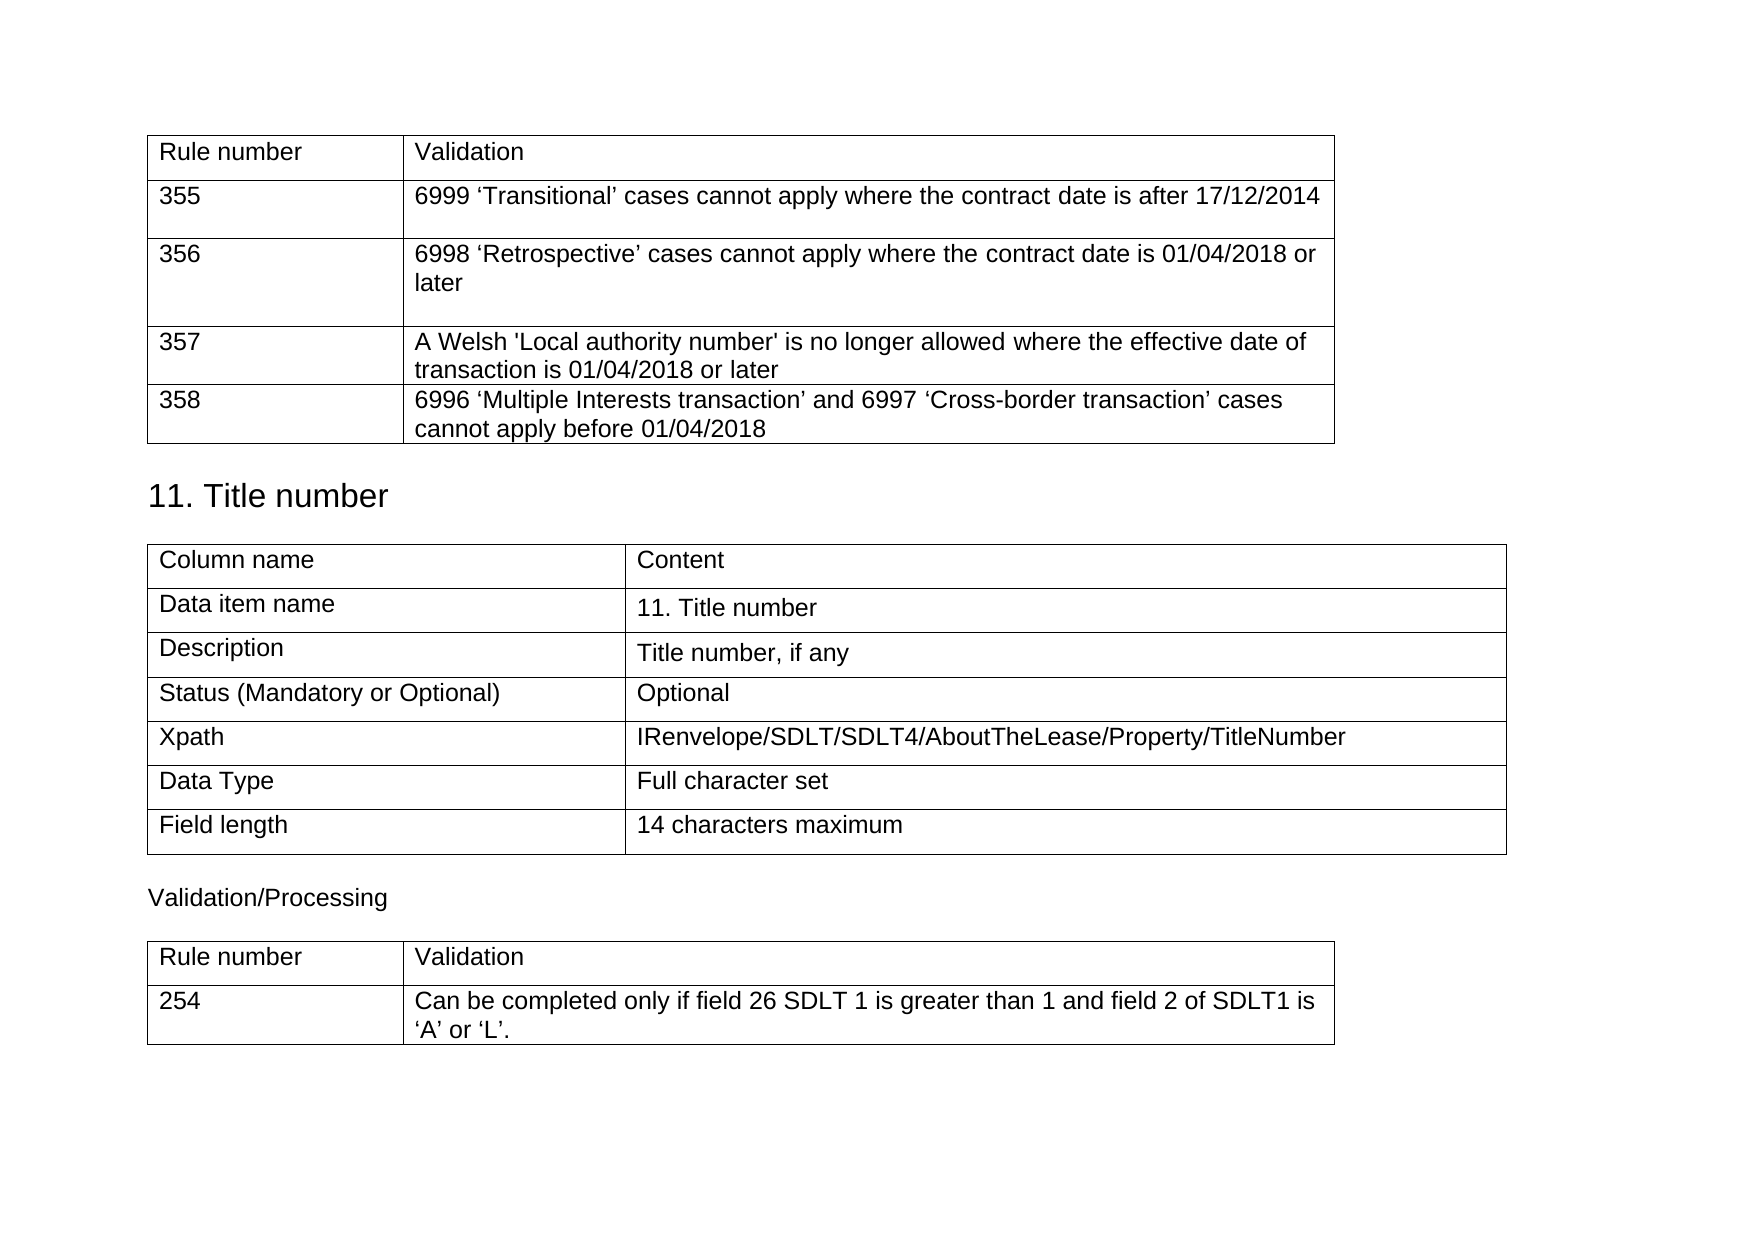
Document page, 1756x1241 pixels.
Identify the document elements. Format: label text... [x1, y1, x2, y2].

text Validation/Processing [148, 883, 1515, 912]
subtitle 11. Title number [148, 477, 1515, 515]
table_cell Optional [626, 678, 1506, 721]
table_cell 14 characters maximum [626, 810, 1506, 854]
table_cell 355 [148, 181, 403, 238]
table_cell 11. Title number [626, 589, 1506, 632]
table_cell Description [148, 633, 625, 677]
table_cell 254 [148, 986, 403, 1044]
table_cell Data Type [148, 766, 625, 809]
table_header Rule number [148, 136, 403, 180]
table_header Content [626, 545, 1506, 588]
table_cell Full character set [626, 766, 1506, 809]
table_cell Xpath [148, 722, 625, 765]
table_cell 357 [148, 327, 403, 384]
table_cell 356 [148, 239, 403, 326]
table_cell 6999 ‘Transitional’ cases cannot apply where the contract date is after 17/12/2014 [404, 181, 1334, 238]
table_cell 6996 ‘Multiple Interests transaction’ and 6997 ‘Cross-border transaction’ cases cannot apply before 01/04/2018 [404, 385, 1334, 443]
table_header Validation [404, 136, 1334, 180]
table_cell A Welsh 'Local authority number' is no longer allowed where the effective date of transaction is 01/04/2018 or later [404, 327, 1334, 384]
table_cell 6998 ‘Retrospective’ cases cannot apply where the contract date is 01/04/2018 or later [404, 239, 1334, 326]
table_header Validation [404, 942, 1334, 985]
table_header Rule number [148, 942, 403, 985]
table_cell Data item name [148, 589, 625, 632]
table_cell 358 [148, 385, 403, 443]
table_header Column name [148, 545, 625, 588]
table_cell IRenvelope/SDLT/SDLT4/AboutTheLease/Property/TitleNumber [626, 722, 1506, 765]
table_cell Can be completed only if field 26 SDLT 1 is greater than 1 and field 2 of SDLT1 is ‘A’ or ‘L’. [404, 986, 1334, 1044]
table_cell Field length [148, 810, 625, 854]
table_cell Title number, if any [626, 633, 1506, 677]
table_cell Status (Mandatory or Optional) [148, 678, 625, 721]
